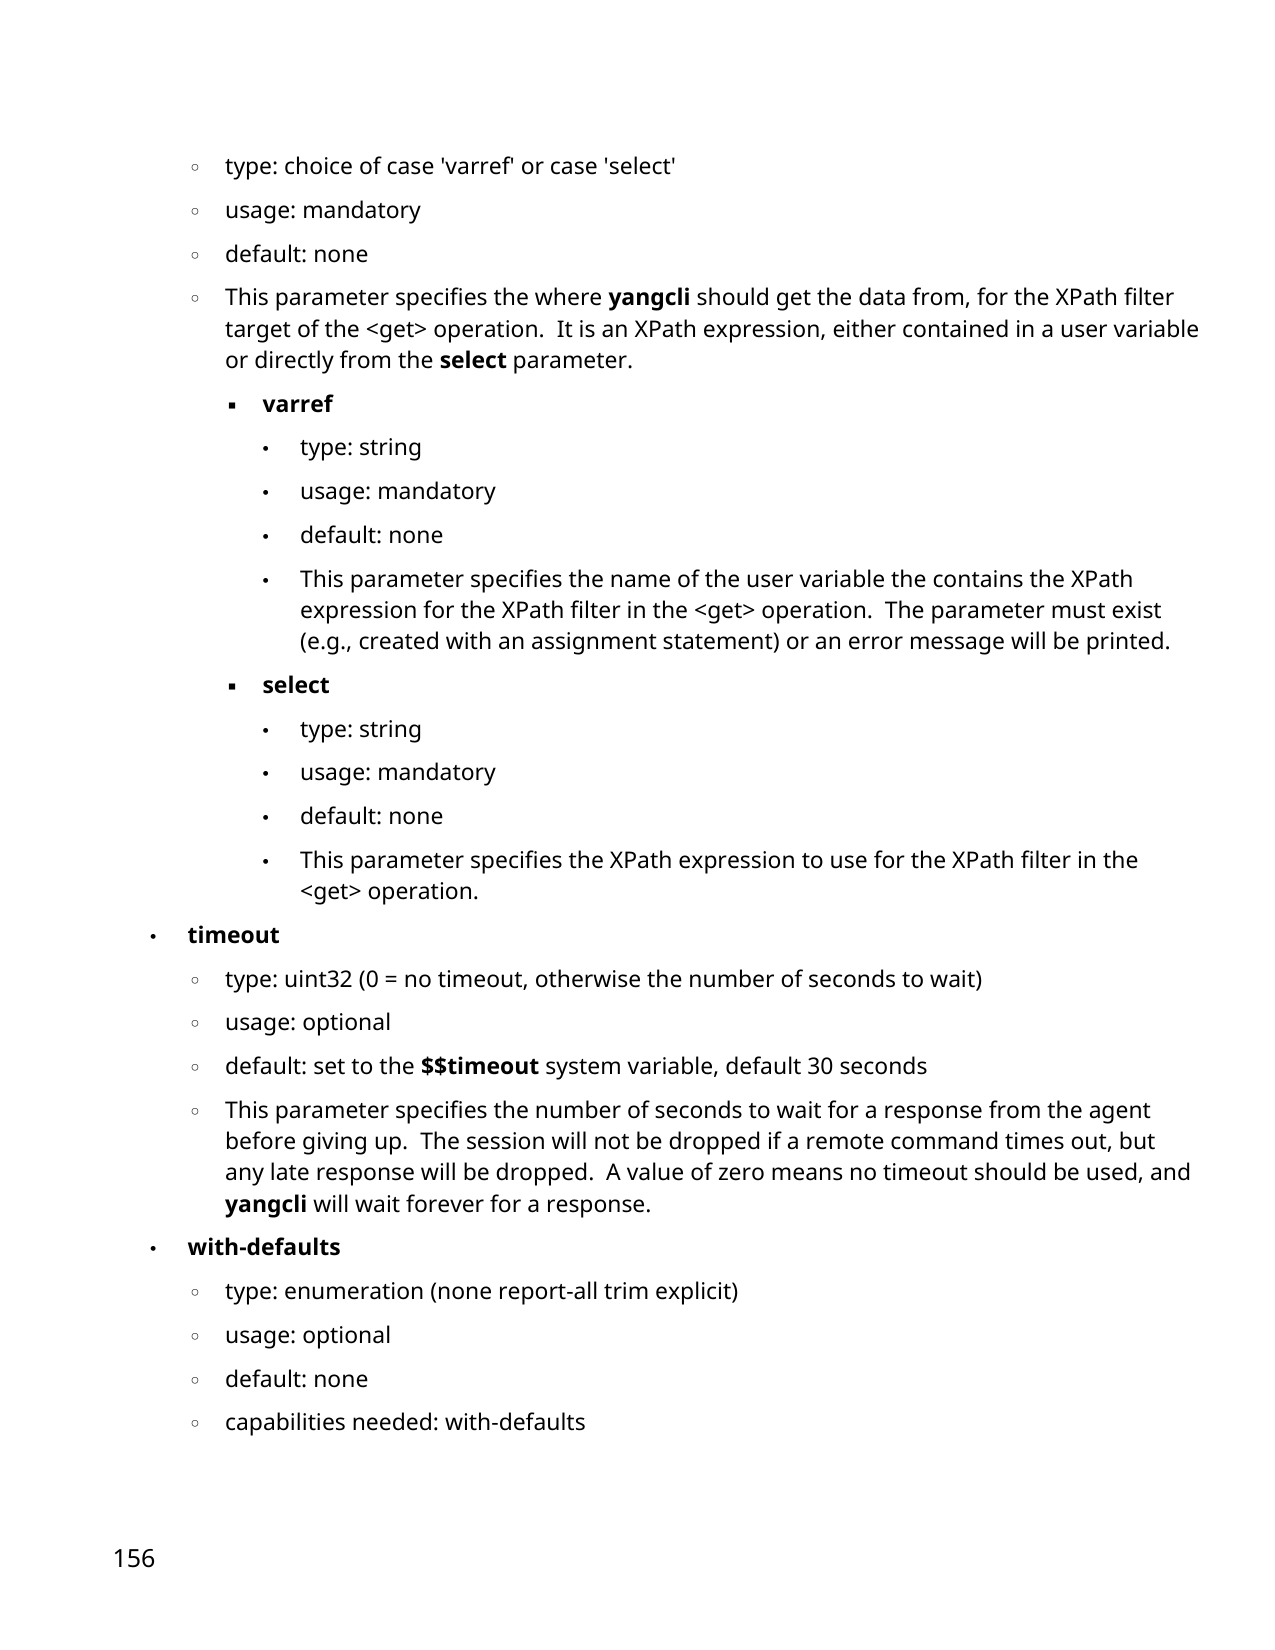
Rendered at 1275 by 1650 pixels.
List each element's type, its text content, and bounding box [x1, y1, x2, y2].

list type: choice of case 'varref' or case 'select' [187, 150, 1200, 181]
list This parameter specifies the number of seconds to wait for a response from the agent before giving up. The session will not be dropped if a remote command times out, but any late response will be dropped. A value of zero means no timeout should be used, and yangcli will wait forever for a response. [187, 1094, 1200, 1219]
list This parameter specifies the name of the user variable the contains the XPath expression for the XPath filter in the <get> operation. The parameter must exist (e.g., created with an assignment statement) or an error message will be printed. [262, 562, 1200, 656]
list with-defaults [150, 1231, 1200, 1262]
list type: string [262, 712, 1200, 744]
list select [225, 669, 1200, 700]
list usage: mandatory [262, 756, 1200, 787]
list default: none [187, 1362, 1200, 1394]
list type: uint32 (0 = no timeout, otherwise the number of seconds to wait) [187, 962, 1200, 994]
list This parameter specifies the where yangcli should get the data from, for the XPath filter target of the <get> operation. It is an XPath expression, either contained in a user variable or directly from the select parameter. [187, 281, 1200, 375]
list This parameter specifies the XPath expression to use for the XPath filter in the <get> operation. [262, 844, 1200, 906]
list default: none [187, 237, 1200, 269]
list usage: optional [187, 1006, 1200, 1037]
list varref [225, 387, 1200, 419]
list type: enumeration (none report-all trim explicit) [187, 1275, 1200, 1306]
list usage: mandatory [187, 194, 1200, 225]
list usage: mandatory [262, 475, 1200, 506]
list timeout [150, 919, 1200, 950]
list default: none [262, 800, 1200, 831]
list default: set to the $$timeout system variable, default 30 seconds [187, 1050, 1200, 1081]
list usage: optional [187, 1319, 1200, 1350]
list capabilities needed: with-defaults [187, 1406, 1200, 1437]
list type: string [262, 431, 1200, 462]
list default: none [262, 519, 1200, 550]
